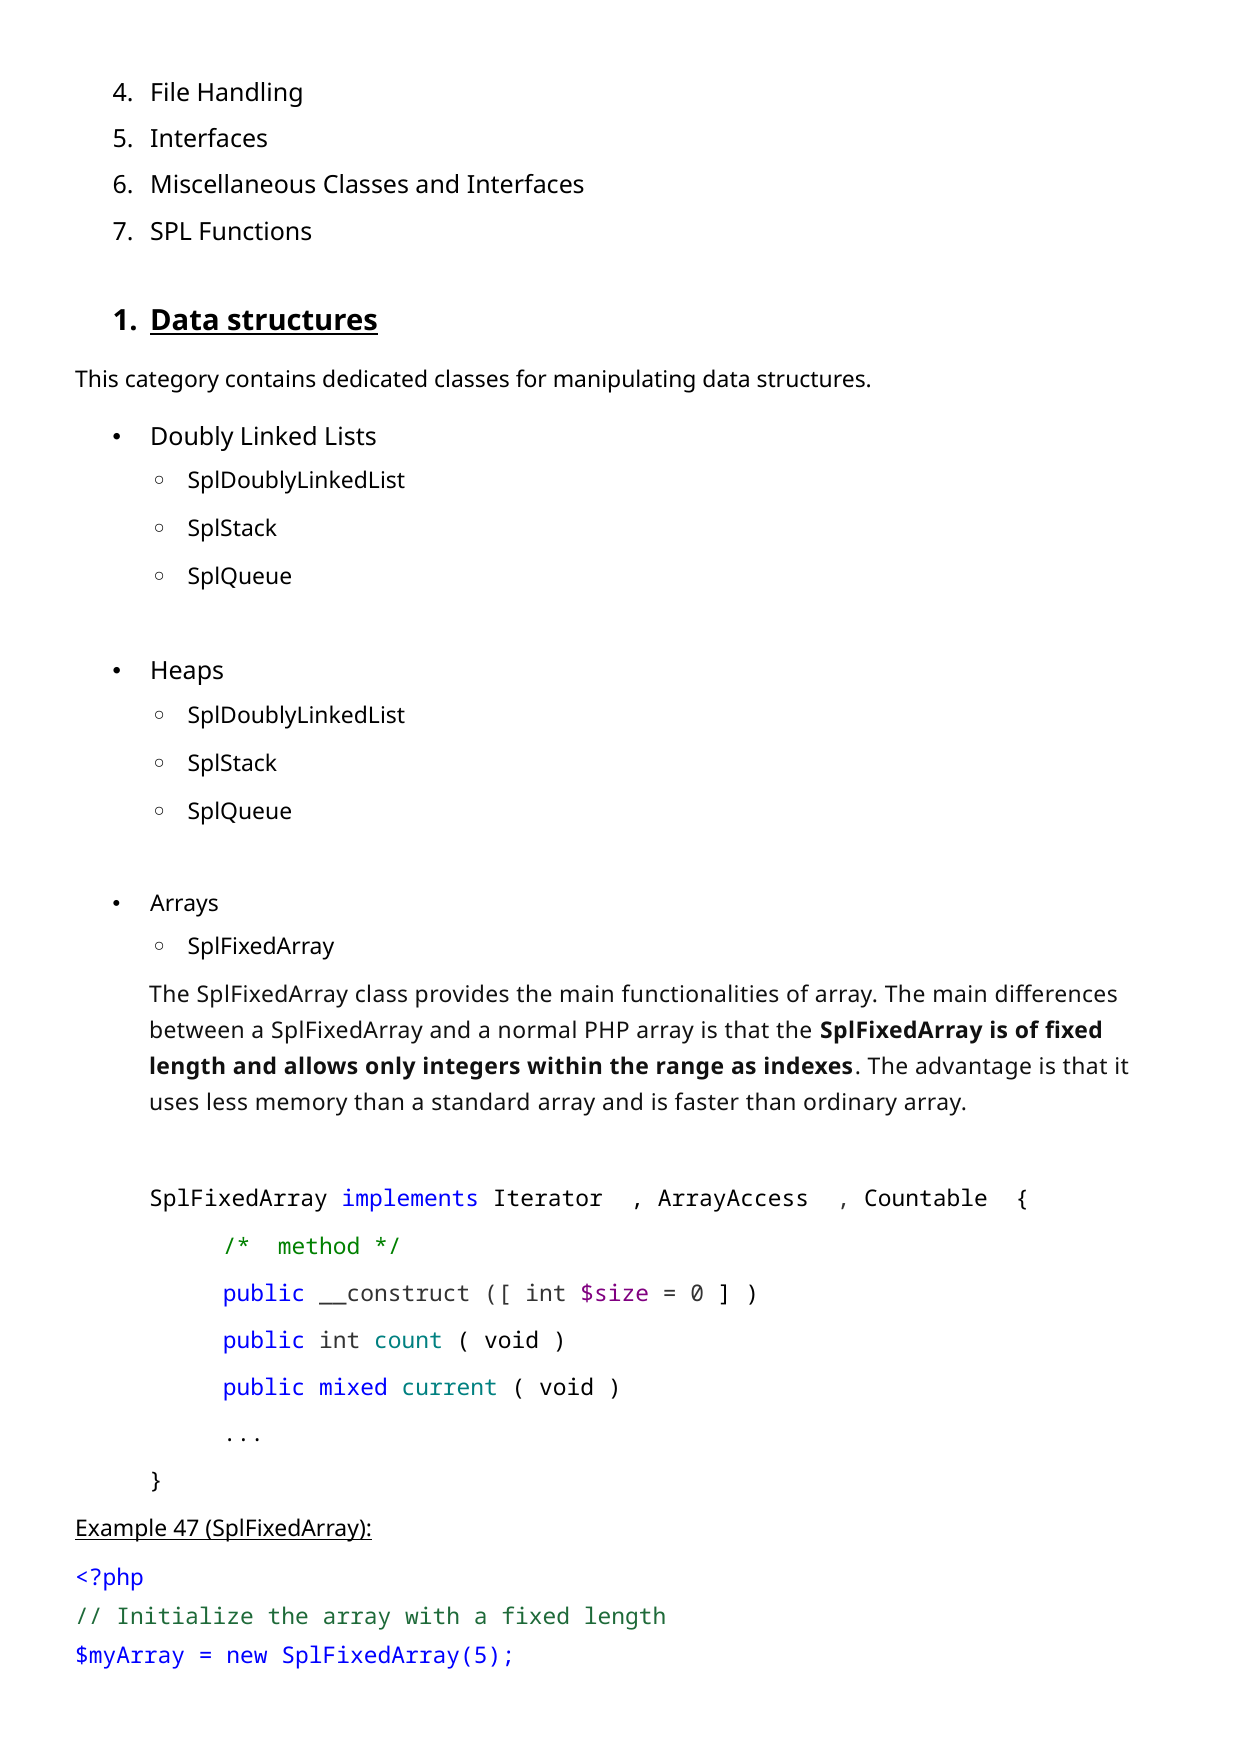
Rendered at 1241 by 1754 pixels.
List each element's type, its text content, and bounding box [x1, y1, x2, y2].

text public int count ( void ) [75, 1323, 1166, 1355]
list Data structures [112, 299, 1166, 339]
text The SplFixedArray class provides the main functionalities of array. The main differences between a SplFixedArray and a normal PHP array is that the SplFixedArray is of fixed length and allows only integers within the range as indexes. The advantage is that it uses less memory than a standard array and is faster than ordinary array. [149, 978, 1166, 1117]
text // Initialize the array with a fixed length [75, 1600, 1166, 1632]
text /* method */ [75, 1230, 1166, 1261]
list SplStack [150, 747, 1166, 778]
text public mixed current ( void ) [75, 1370, 1166, 1402]
text } [75, 1464, 1166, 1495]
list SPL Functions [112, 213, 1166, 247]
text SplFixedArray implements Iterator , ArrayAccess , Countable { [75, 1182, 1166, 1213]
text Example 47 (SplFixedArray): [75, 1512, 1166, 1543]
text $myArray = new SplFixedArray(5); [75, 1639, 1166, 1671]
list Miscellaneous Classes and Interfaces [112, 167, 1166, 201]
subtitle Doubly Linked Lists [112, 418, 1166, 452]
text <?php [75, 1561, 1166, 1593]
list SplStack [150, 512, 1166, 543]
list SplFixedArray [150, 930, 1166, 962]
list File Handling [112, 75, 1166, 109]
subtitle Arrays [112, 887, 1166, 918]
list Interfaces [112, 121, 1166, 155]
list SplDoublyLinkedList [150, 699, 1166, 730]
subtitle Heaps [112, 653, 1166, 687]
list SplDoublyLinkedList [150, 464, 1166, 496]
text public __construct ([ int $size = 0 ] ) [75, 1277, 1166, 1308]
list SplQueue [150, 794, 1166, 826]
text ... [75, 1417, 1166, 1448]
text This category contains dedicated classes for manipulating data structures. [75, 363, 1166, 394]
list SplQueue [150, 560, 1166, 591]
